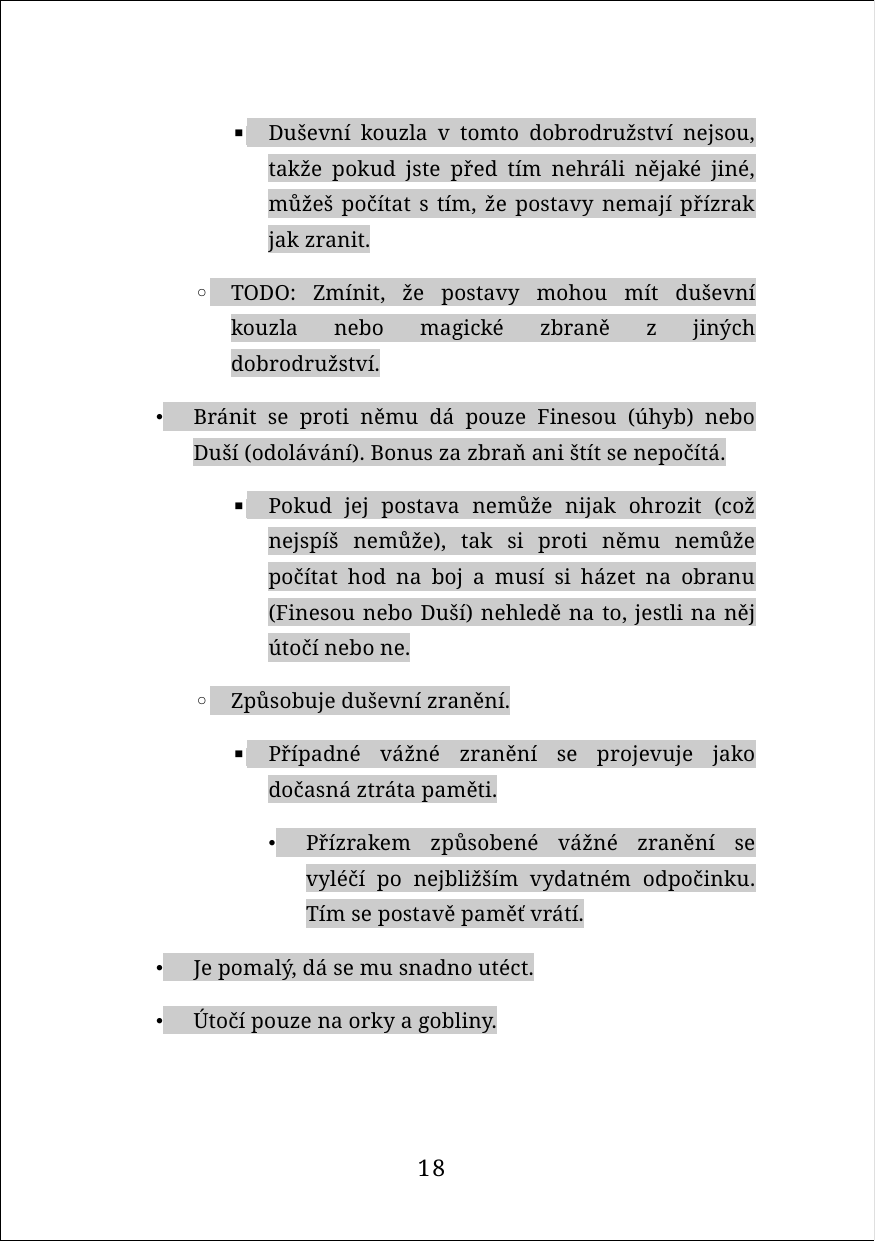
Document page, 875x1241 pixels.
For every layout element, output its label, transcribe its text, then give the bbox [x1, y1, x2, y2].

list Bránit se proti němu dá pouze Finesou (úhyb) nebo Duší (odolávání). Bonus za zbraň ani štít se nepočítá. [156, 402, 756, 466]
list Je pomalý, dá se mu snadno utéct. [156, 953, 756, 981]
list Případné vážné zranění se projevuje jako dočasná ztráta paměti. [231, 739, 756, 803]
list Pokud jej postava nemůže nijak ohrozit (což nejspíš nemůže), tak si proti němu nemůže počítat hod na boj a musí si házet na obranu (Finesou nebo Duší) nehledě na to, jestli na něj útočí nebo ne. [231, 491, 756, 662]
list Duševní kouzla v tomto dobrodružství nejsou, takže pokud jste před tím nehráli nějaké jiné, můžeš počítat s tím, že postavy nemají přízrak jak zranit. [231, 118, 756, 253]
list Způsobuje duševní zranění. [193, 686, 756, 715]
list Útočí pouze na orky a gobliny. [156, 1006, 756, 1034]
list Přízrakem způsobené vážné zranění se vyléčí po nejbližším vydatném odpočinku. Tím se postavě paměť vrátí. [268, 828, 756, 928]
list TODO: Zmínit, že postavy mohou mít duševní kouzla nebo magické zbraně z jiných dobrodružství. [193, 278, 756, 377]
